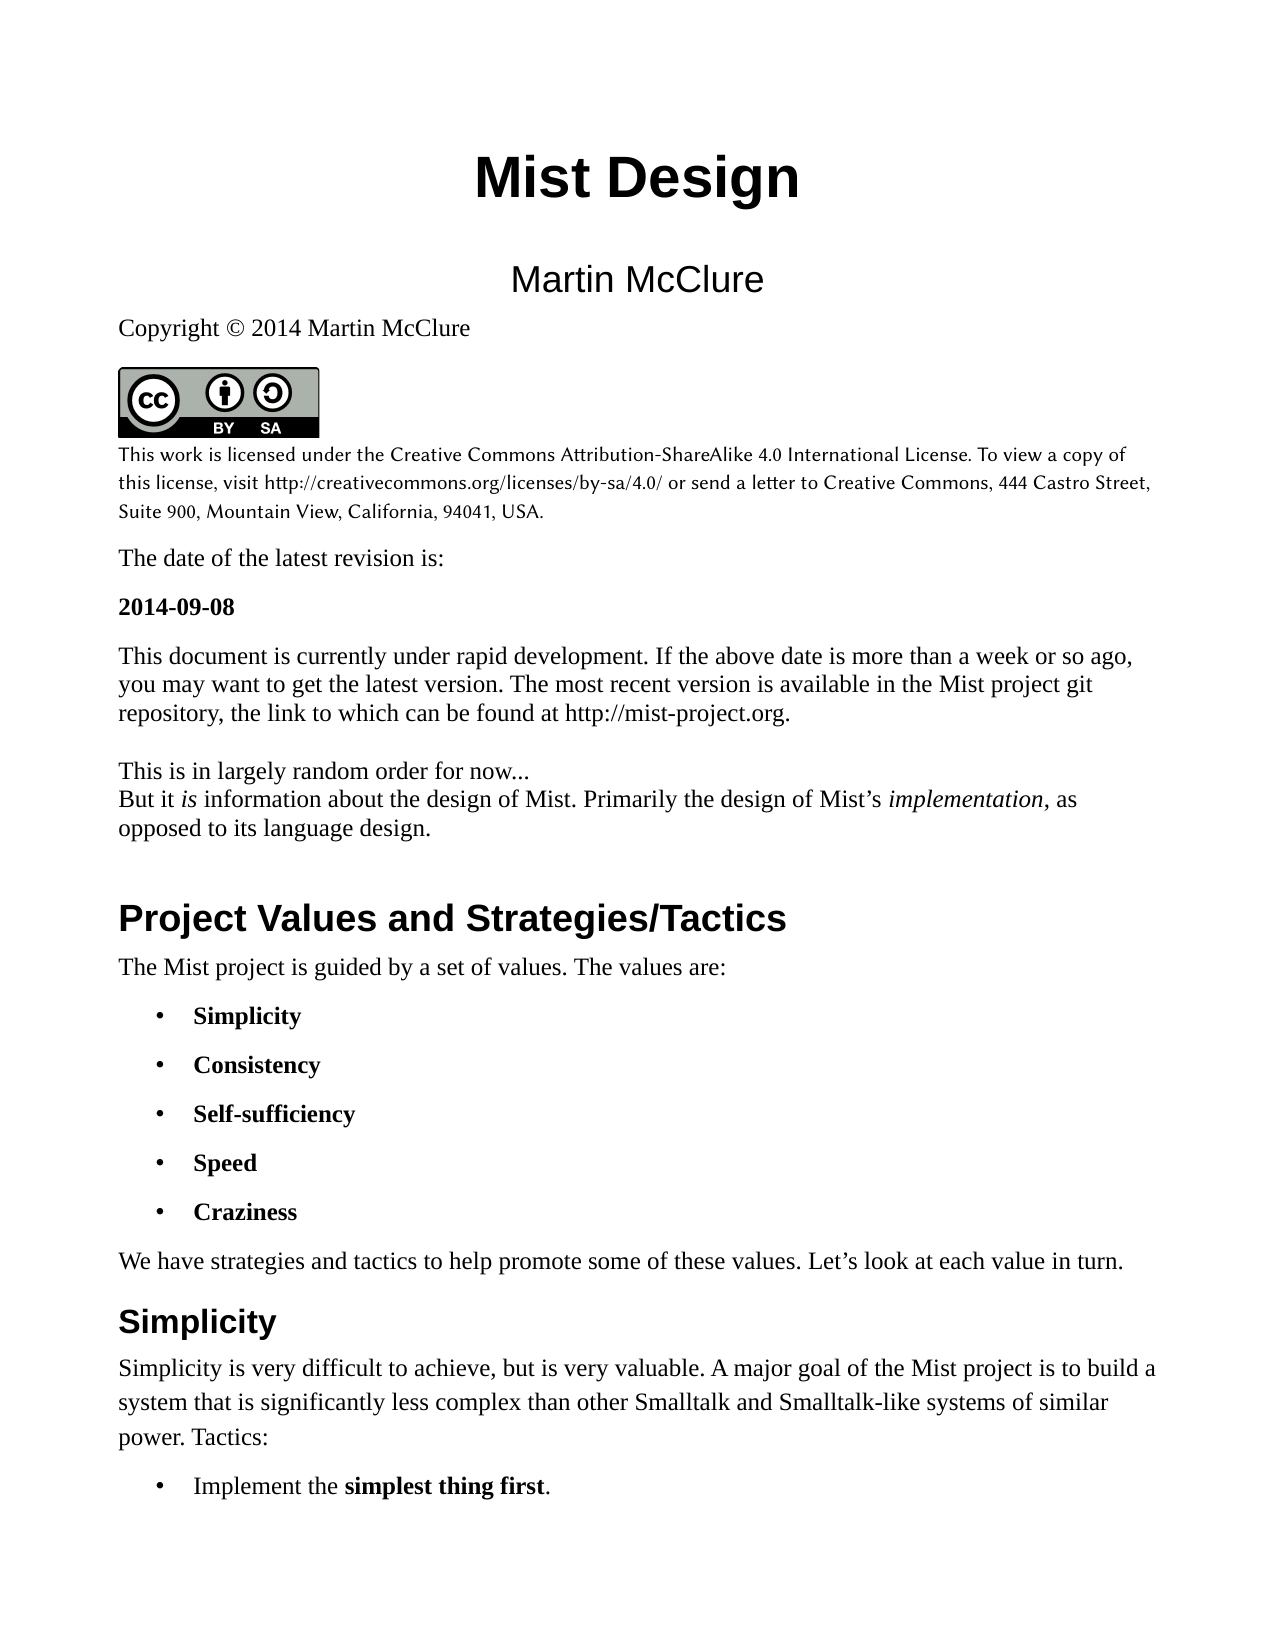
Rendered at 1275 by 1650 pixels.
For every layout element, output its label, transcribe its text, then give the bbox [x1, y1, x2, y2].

subtitle Martin McClure [118, 258, 1157, 301]
text Simplicity is very difficult to achieve, but is very valuable. A major goal of the Mist project is to build a system that is significantly less complex than other Smalltalk and Smalltalk-like systems of similar power. Tactics: [118, 1353, 1157, 1450]
list Self-sufficiency [156, 1099, 1157, 1128]
list Simplicity [156, 1001, 1157, 1030]
text 2014-09-08 [118, 592, 1157, 620]
title Mist Design [118, 143, 1157, 210]
text The Mist project is guided by a set of values. The values are: [118, 952, 1157, 981]
list Implement the simplest thing first. [156, 1471, 1157, 1499]
text Copyright © 2014 Martin McClure [118, 313, 1157, 342]
text We have strategies and tactics to help promote some of these values. Let’s look at each value in turn. [118, 1246, 1157, 1275]
subtitle Project Values and Strategies/Tactics [118, 896, 1157, 939]
text This is in largely random order for now... [118, 756, 1157, 784]
subtitle Simplicity [118, 1302, 1157, 1340]
picture [118, 367, 320, 438]
text This document is currently under rapid development. If the above date is more than a week or so ago, you may want to get the latest version. The most recent version is available in the Mist project git repository, the link to which can be found at http://mist-project.org. [118, 641, 1157, 727]
list Craziness [156, 1197, 1157, 1226]
text But it is information about the design of Mist. Primarily the design of Mist’s implementation, as opposed to its language design. [118, 784, 1157, 842]
text This work is licensed under the Creative Commons Attribution-ShareAlike 4.0 International License. To view a copy of this license, visit http://creativecommons.org/licenses/by-sa/4.0/ or send a letter to Creative Commons, 444 Castro Street, Suite 900, Mountain View, California, 94041, USA. [118, 362, 1157, 523]
text The date of the latest revision is: [118, 543, 1157, 571]
list Consistency [156, 1050, 1157, 1079]
list Speed [156, 1148, 1157, 1177]
